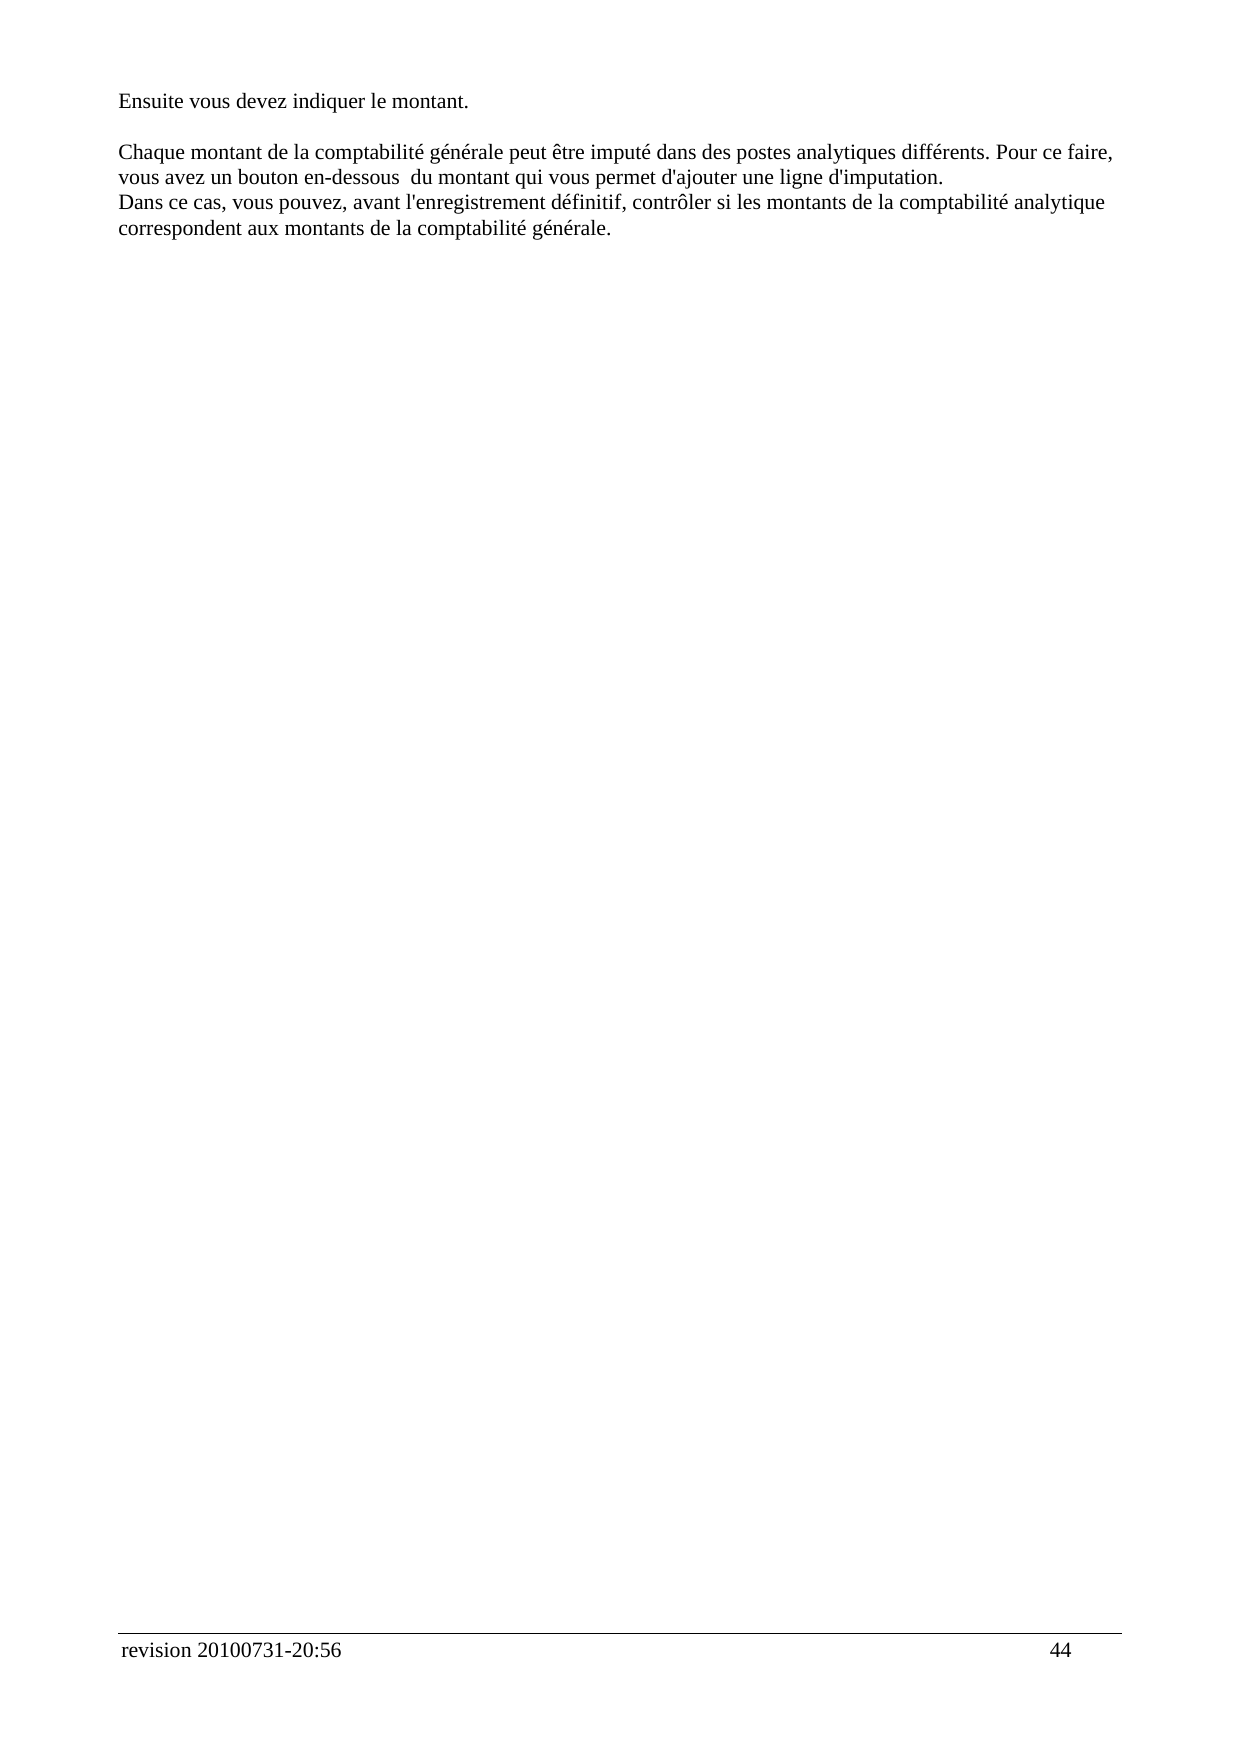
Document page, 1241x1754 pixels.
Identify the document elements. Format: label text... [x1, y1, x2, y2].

text Chaque montant de la comptabilité générale peut être imputé dans des postes analytiques différents. Pour ce faire, vous avez un bouton en-dessous du montant qui vous permet d'ajouter une ligne d'imputation. [118, 139, 1122, 189]
text Dans ce cas, vous pouvez, avant l'enregistrement définitif, contrôler si les montants de la comptabilité analytique correspondent aux montants de la comptabilité générale. [118, 189, 1122, 240]
text Ensuite vous devez indiquer le montant. [118, 88, 1122, 114]
